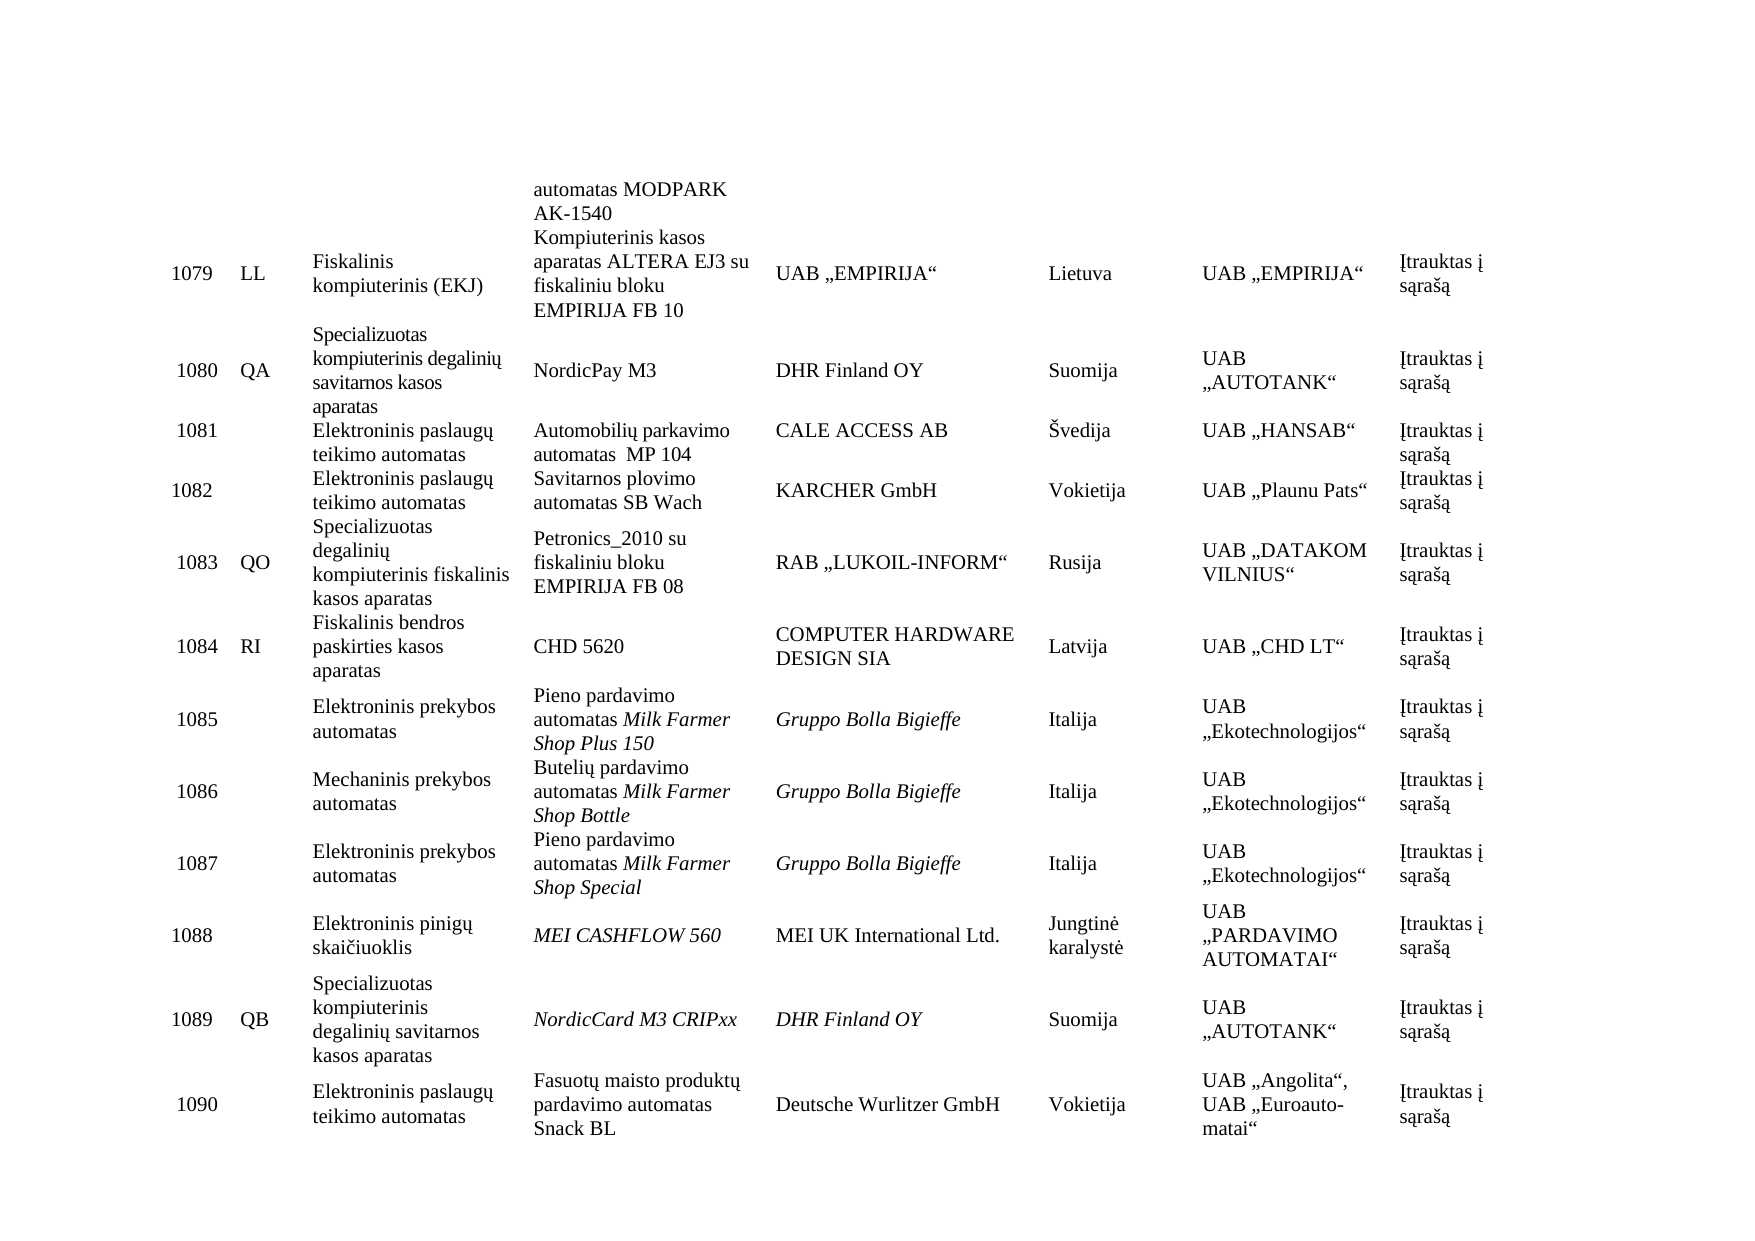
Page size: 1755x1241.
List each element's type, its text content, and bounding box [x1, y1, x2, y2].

table_cell Suomija [1037, 322, 1191, 418]
table_cell Italija [1037, 755, 1191, 827]
table_cell Vokietija [1037, 466, 1191, 514]
table_cell Elektroninis prekybos automatas [301, 827, 522, 899]
table_cell QO [229, 514, 301, 610]
table_cell Elektroninis paslaugų teikimo automatas [301, 418, 522, 466]
table_cell Įtrauktas į sąrašą [1388, 1068, 1536, 1140]
table_cell Įtrauktas į sąrašą [1388, 755, 1536, 827]
table_cell [1388, 177, 1536, 225]
table_cell Rusija [1037, 514, 1191, 610]
table_cell UAB „Ekotechnologijos“ [1191, 755, 1388, 827]
table_cell Jungtinė karalystė [1037, 899, 1191, 971]
table_cell Fiskalinis bendros paskirties kasos aparatas [301, 610, 522, 682]
table_cell Įtrauktas į sąrašą [1388, 899, 1536, 971]
table_cell UAB „EMPIRIJA“ [764, 225, 1037, 322]
table_cell 1079 [100, 225, 229, 322]
table_cell UAB „AUTOTANK“ [1191, 322, 1388, 418]
table_cell Įtrauktas į sąrašą [1388, 418, 1536, 466]
table_cell UAB „AUTOTANK“ [1191, 971, 1388, 1067]
table_cell [1191, 177, 1388, 225]
table_cell DHR Finland OY [764, 971, 1037, 1067]
table_cell Kompiuterinis kasos aparatas ALTERA EJ3 su fiskaliniu bloku EMPIRIJA FB 10 [522, 225, 764, 322]
table_cell 1086 [100, 755, 229, 827]
table_cell UAB „Plaunu Pats“ [1191, 466, 1388, 514]
table_cell Butelių pardavimo automatas Milk Farmer Shop Bottle [522, 755, 764, 827]
table_cell [100, 177, 229, 225]
table_cell UAB „CHD LT“ [1191, 610, 1388, 682]
table_cell 1090 [100, 1068, 229, 1140]
table_cell Įtrauktas į sąrašą [1388, 322, 1536, 418]
table_cell UAB „HANSAB“ [1191, 418, 1388, 466]
table_cell Švedija [1037, 418, 1191, 466]
table_cell [229, 899, 301, 971]
table_cell COMPUTER HARDWARE DESIGN SIA [764, 610, 1037, 682]
table_cell Gruppo Bolla Bigieffe [764, 827, 1037, 899]
table_cell UAB „Angolita“, UAB „Euroauto-matai“ [1191, 1068, 1388, 1140]
table_cell Įtrauktas į sąrašą [1388, 610, 1536, 682]
table_cell CHD 5620 [522, 610, 764, 682]
table_cell LL [229, 225, 301, 322]
table_cell Įtrauktas į sąrašą [1388, 466, 1536, 514]
table_cell 1081 [100, 418, 229, 466]
table_cell [301, 177, 522, 225]
table_cell Specializuotas degalinių kompiuterinis fiskalinis kasos aparatas [301, 514, 522, 610]
table_cell Pieno pardavimo automatas Milk Farmer Shop Special [522, 827, 764, 899]
table_cell Gruppo Bolla Bigieffe [764, 683, 1037, 755]
table_cell 1085 [100, 683, 229, 755]
table_cell Specializuotas kompiuterinis degalinių savitarnos kasos aparatas [301, 971, 522, 1067]
table_cell Vokietija [1037, 1068, 1191, 1140]
table_cell NordicCard M3 CRIPxx [522, 971, 764, 1067]
table_cell [229, 177, 301, 225]
table_cell 1089 [100, 971, 229, 1067]
table_cell MEI UK International Ltd. [764, 899, 1037, 971]
table_cell Elektroninis prekybos automatas [301, 683, 522, 755]
table_cell 1083 [100, 514, 229, 610]
table_cell Įtrauktas į sąrašą [1388, 683, 1536, 755]
table_cell [764, 177, 1037, 225]
table_cell Gruppo Bolla Bigieffe [764, 755, 1037, 827]
table_cell 1080 [100, 322, 229, 418]
table_cell RI [229, 610, 301, 682]
table_cell Automobilių parkavimo automatas MP 104 [522, 418, 764, 466]
table_cell [229, 466, 301, 514]
table_cell NordicPay M3 [522, 322, 764, 418]
table_cell UAB „Ekotechnologijos“ [1191, 683, 1388, 755]
table_cell [229, 418, 301, 466]
table_cell UAB „EMPIRIJA“ [1191, 225, 1388, 322]
table_cell Italija [1037, 683, 1191, 755]
table_cell [229, 827, 301, 899]
table_cell automatas MODPARK AK-1540 [522, 177, 764, 225]
table_cell 1088 [100, 899, 229, 971]
table_cell Lietuva [1037, 225, 1191, 322]
table_cell Įtrauktas į sąrašą [1388, 971, 1536, 1067]
table_cell Įtrauktas į sąrašą [1388, 827, 1536, 899]
table_cell Specializuotas kompiuterinis degalinių savitarnos kasos aparatas [301, 322, 522, 418]
table_cell 1082 [100, 466, 229, 514]
table_cell Italija [1037, 827, 1191, 899]
table_cell Suomija [1037, 971, 1191, 1067]
table_cell [229, 1068, 301, 1140]
table_cell CALE ACCESS AB [764, 418, 1037, 466]
table_cell [229, 755, 301, 827]
table_cell Elektroninis paslaugų teikimo automatas [301, 1068, 522, 1140]
table_cell UAB „PARDAVIMO AUTOMATAI“ [1191, 899, 1388, 971]
table_cell 1084 [100, 610, 229, 682]
table_cell [1037, 177, 1191, 225]
table_cell Įtrauktas į sąrašą [1388, 225, 1536, 322]
table_cell MEI CASHFLOW 560 [522, 899, 764, 971]
table_cell Deutsche Wurlitzer GmbH [764, 1068, 1037, 1140]
table_cell Elektroninis pinigų skaičiuoklis [301, 899, 522, 971]
table_cell Elektroninis paslaugų teikimo automatas [301, 466, 522, 514]
table_cell QB [229, 971, 301, 1067]
table_cell 1087 [100, 827, 229, 899]
table_cell KARCHER GmbH [764, 466, 1037, 514]
table_cell Petronics_2010 su fiskaliniu bloku EMPIRIJA FB 08 [522, 514, 764, 610]
table_cell [229, 683, 301, 755]
table_cell Latvija [1037, 610, 1191, 682]
table_cell Pieno pardavimo automatas Milk Farmer Shop Plus 150 [522, 683, 764, 755]
table_cell DHR Finland OY [764, 322, 1037, 418]
table_cell Fiskalinis kompiuterinis (EKJ) [301, 225, 522, 322]
table_cell Savitarnos plovimo automatas SB Wach [522, 466, 764, 514]
table_cell QA [229, 322, 301, 418]
table_cell RAB „LUKOIL-INFORM“ [764, 514, 1037, 610]
table_cell Fasuotų maisto produktų pardavimo automatas Snack BL [522, 1068, 764, 1140]
table_cell UAB „Ekotechnologijos“ [1191, 827, 1388, 899]
table_cell Mechaninis prekybos automatas [301, 755, 522, 827]
table_cell UAB „DATAKOM VILNIUS“ [1191, 514, 1388, 610]
table_cell Įtrauktas į sąrašą [1388, 514, 1536, 610]
